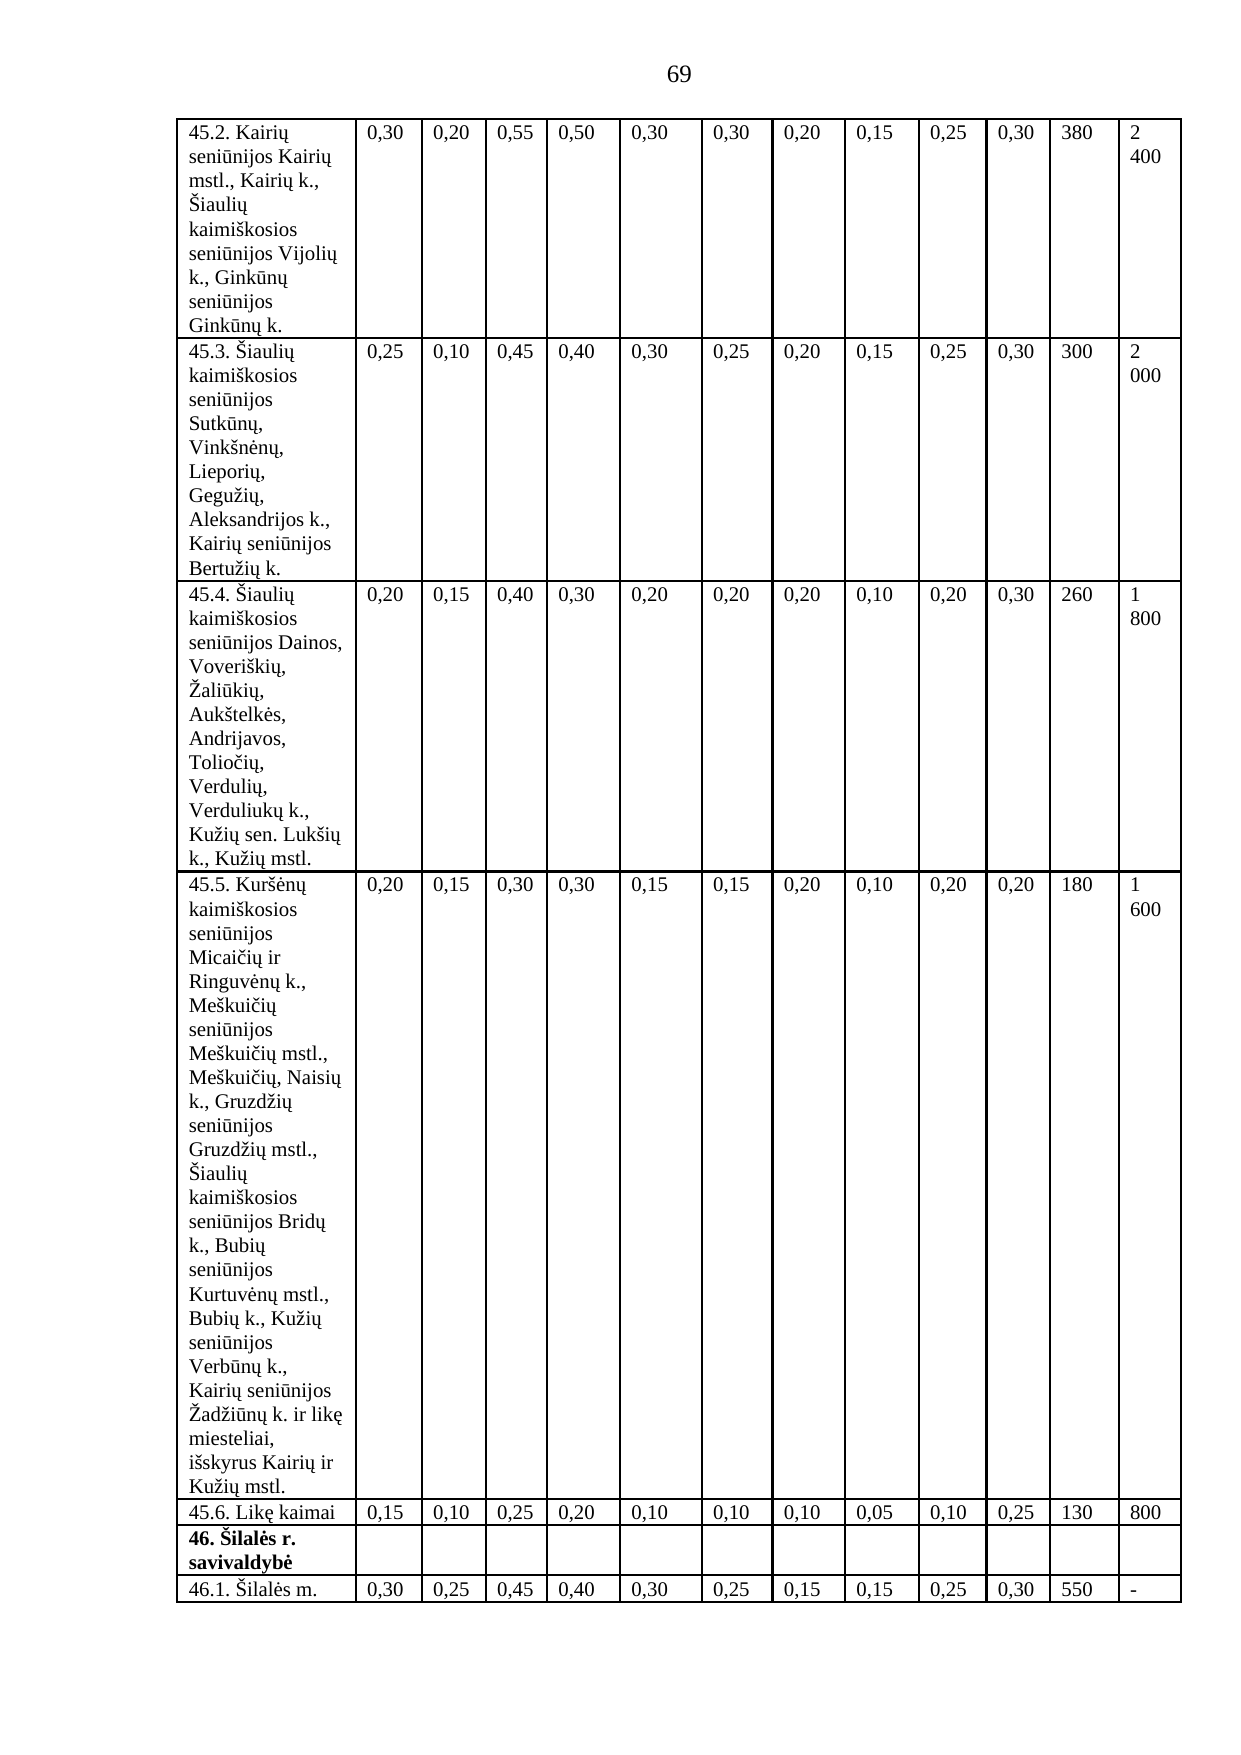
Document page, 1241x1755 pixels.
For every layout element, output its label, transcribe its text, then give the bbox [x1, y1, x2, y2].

table_cell 260 [1051, 582, 1118, 870]
table_cell 0,25 [357, 339, 421, 579]
table_cell 0,10 [423, 1500, 485, 1524]
table_cell 800 [1120, 1500, 1180, 1524]
table_cell [487, 1526, 546, 1574]
table_cell 0,15 [703, 873, 771, 1498]
table_cell 0,20 [774, 120, 844, 337]
table_cell 0,10 [703, 1500, 771, 1524]
table_cell 0,30 [487, 873, 546, 1498]
table_cell 0,25 [920, 120, 985, 337]
table_cell 0,30 [357, 1576, 421, 1601]
table_cell 0,15 [423, 873, 485, 1498]
table_cell 0,30 [621, 120, 701, 337]
table_cell 0,55 [487, 120, 546, 337]
table_cell 0,20 [423, 120, 485, 337]
table_cell 0,15 [846, 339, 918, 579]
table_cell 46. Šilalės r. savivaldybė [178, 1526, 355, 1574]
table_cell 2 000 [1120, 339, 1180, 579]
table_cell 0,20 [703, 582, 771, 870]
table_cell [988, 1526, 1049, 1574]
table_cell 0,25 [703, 1576, 771, 1601]
table_cell 0,20 [357, 873, 421, 1498]
table_cell [357, 1526, 421, 1574]
table_cell 550 [1051, 1576, 1118, 1601]
table_cell [1120, 1526, 1180, 1574]
table_cell 0,45 [487, 1576, 546, 1601]
table_cell [1051, 1526, 1118, 1574]
table_cell 0,30 [357, 120, 421, 337]
table_cell 0,30 [988, 582, 1049, 870]
table_cell 0,20 [774, 873, 844, 1498]
table_cell 0,20 [920, 582, 985, 870]
table_cell [920, 1526, 985, 1574]
table_cell 0,20 [774, 339, 844, 579]
table_cell 0,25 [423, 1576, 485, 1601]
table_cell [423, 1526, 485, 1574]
table_cell 0,30 [621, 339, 701, 579]
table_cell [774, 1526, 844, 1574]
table_cell 46.1. Šilalės m. [178, 1576, 355, 1601]
table_cell 0,25 [988, 1500, 1049, 1524]
table_cell 0,15 [774, 1576, 844, 1601]
table_cell 0,30 [988, 120, 1049, 337]
table_cell 0,30 [988, 1576, 1049, 1601]
table_cell 130 [1051, 1500, 1118, 1524]
table_cell 0,15 [846, 1576, 918, 1601]
table_cell 45.5. Kuršėnų kaimiškosios seniūnijos Micaičių ir Ringuvėnų k., Meškuičių seniūnijos Meškuičių mstl., Meškuičių, Naisių k., Gruzdžių seniūnijos Gruzdžių mstl., Šiaulių kaimiškosios seniūnijos Bridų k., Bubių seniūnijos Kurtuvėnų mstl., Bubių k., Kužių seniūnijos Verbūnų k., Kairių seniūnijos Žadžiūnų k. ir likę miesteliai, išskyrus Kairių ir Kužių mstl. [178, 873, 355, 1498]
table_cell 2 400 [1120, 120, 1180, 337]
table_cell 0,15 [423, 582, 485, 870]
table_cell 45.6. Likę kaimai [178, 1500, 355, 1524]
table_cell 0,30 [548, 582, 619, 870]
table_cell 0,50 [548, 120, 619, 337]
table_cell - [1120, 1576, 1180, 1601]
table_cell 0,10 [846, 582, 918, 870]
table_cell 0,30 [621, 1576, 701, 1601]
table_cell [621, 1526, 701, 1574]
table_cell 0,20 [357, 582, 421, 870]
table_cell 180 [1051, 873, 1118, 1498]
table_cell 0,20 [920, 873, 985, 1498]
table_cell 0,05 [846, 1500, 918, 1524]
table_cell 0,10 [846, 873, 918, 1498]
table_cell 0,30 [703, 120, 771, 337]
table_cell 45.4. Šiaulių kaimiškosios seniūnijos Dainos, Voveriškių, Žaliūkių, Aukštelkės, Andrijavos, Toliočių, Verdulių, Verduliukų k., Kužių sen. Lukšių k., Kužių mstl. [178, 582, 355, 870]
table_cell 0,10 [621, 1500, 701, 1524]
table_cell 1 800 [1120, 582, 1180, 870]
table_cell 0,15 [621, 873, 701, 1498]
table_cell 0,20 [621, 582, 701, 870]
table_cell 45.3. Šiaulių kaimiškosios seniūnijos Sutkūnų, Vinkšnėnų, Lieporių, Gegužių, Aleksandrijos k., Kairių seniūnijos Bertužių k. [178, 339, 355, 579]
table_cell [703, 1526, 771, 1574]
table_cell 380 [1051, 120, 1118, 337]
table_cell 0,40 [548, 1576, 619, 1601]
table_cell 0,20 [774, 582, 844, 870]
table_cell 0,15 [846, 120, 918, 337]
table_cell 0,25 [487, 1500, 546, 1524]
table_cell 0,40 [487, 582, 546, 870]
table_cell 0,25 [920, 1576, 985, 1601]
table_cell 0,25 [920, 339, 985, 579]
table_cell [548, 1526, 619, 1574]
table_cell 0,30 [988, 339, 1049, 579]
table_cell 45.2. Kairių seniūnijos Kairių mstl., Kairių k., Šiaulių kaimiškosios seniūnijos Vijolių k., Ginkūnų seniūnijos Ginkūnų k. [178, 120, 355, 337]
table_cell 0,20 [988, 873, 1049, 1498]
table_cell 0,15 [357, 1500, 421, 1524]
table_cell [846, 1526, 918, 1574]
table_cell 0,25 [703, 339, 771, 579]
table_cell 1 600 [1120, 873, 1180, 1498]
table_cell 0,45 [487, 339, 546, 579]
table_cell 0,20 [548, 1500, 619, 1524]
table_cell 0,10 [423, 339, 485, 579]
table_cell 0,30 [548, 873, 619, 1498]
table_cell 300 [1051, 339, 1118, 579]
table_cell 0,10 [774, 1500, 844, 1524]
table_cell 0,10 [920, 1500, 985, 1524]
table_cell 0,40 [548, 339, 619, 579]
